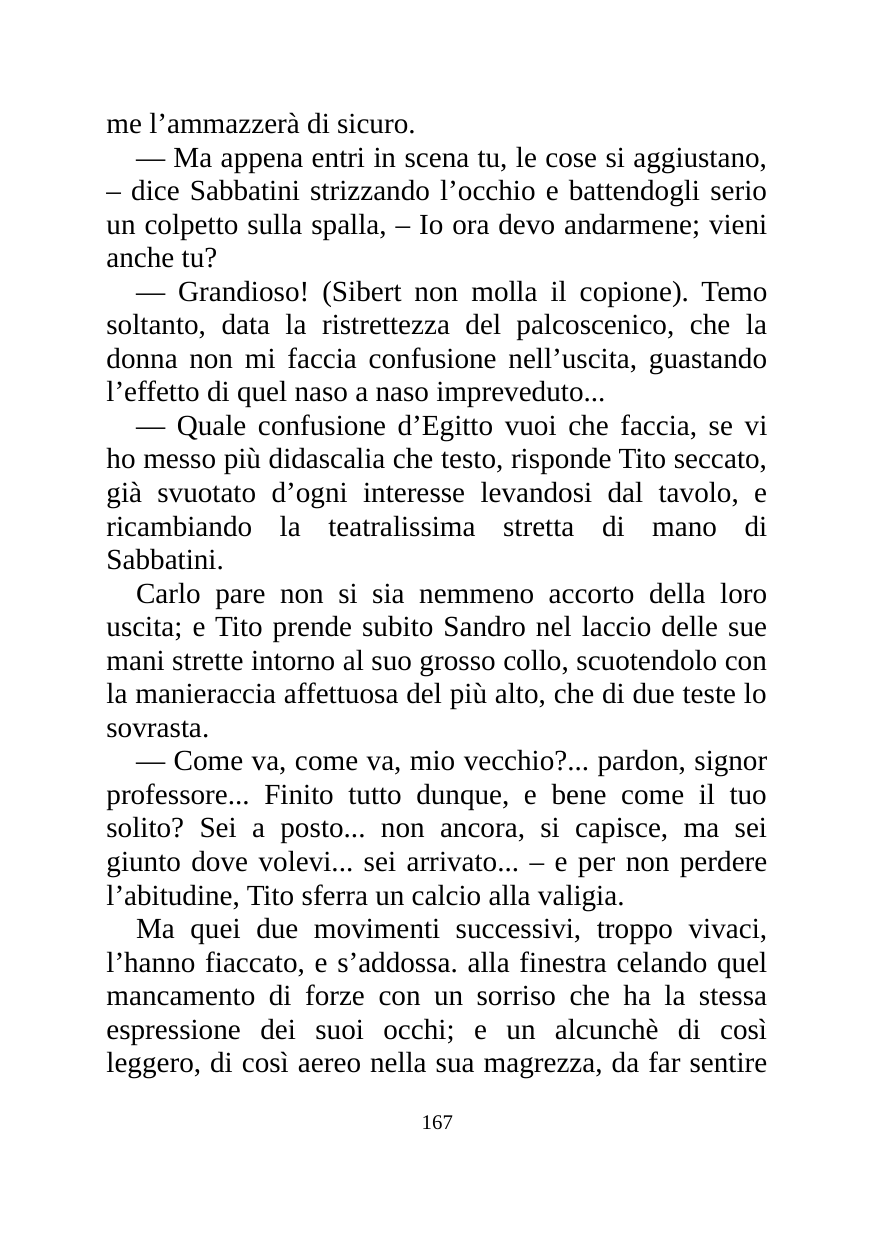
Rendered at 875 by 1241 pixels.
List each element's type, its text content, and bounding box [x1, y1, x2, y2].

text — Grandioso! (Sibert non molla il copione). Temo soltanto, data la ristrettezza del palcoscenico, che la donna non mi faccia confusione nell’uscita, guastando l’effetto di quel naso a naso impreveduto... [106, 274, 768, 408]
text Ma quei due movimenti successivi, troppo vivaci, l’hanno fiaccato, e s’addossa. alla finestra celando quel mancamento di forze con un sorriso che ha la stessa espressione dei suoi occhi; e un alcunchè di così leggero, di così aereo nella sua magrezza, da far sentire [106, 911, 768, 1079]
text — Come va, come va, mio vecchio?... pardon, signor professore... Finito tutto dunque, e bene come il tuo solito? Sei a posto... non ancora, si capisce, ma sei giunto dove volevi... sei arrivato... – e per non perdere l’abitudine, Tito sferra un calcio alla valigia. [106, 743, 768, 911]
text Carlo pare non si sia nemmeno accorto della loro uscita; e Tito prende subito Sandro nel laccio delle sue mani strette intorno al suo grosso collo, scuotendolo con la manieraccia affettuosa del più alto, che di due teste lo sovrasta. [106, 576, 768, 743]
text me l’ammazzerà di sicuro. [106, 106, 768, 140]
text — Quale confusione d’Egitto vuoi che faccia, se vi ho messo più didascalia che testo, risponde Tito seccato, già svuotato d’ogni interesse levandosi dal tavolo, e ricambiando la teatralissima stretta di mano di Sabbatini. [106, 408, 768, 576]
text — Ma appena entri in scena tu, le cose si aggiustano, – dice Sabbatini strizzando l’occhio e battendogli serio un colpetto sulla spalla, – Io ora devo andarmene; vieni anche tu? [106, 140, 768, 274]
